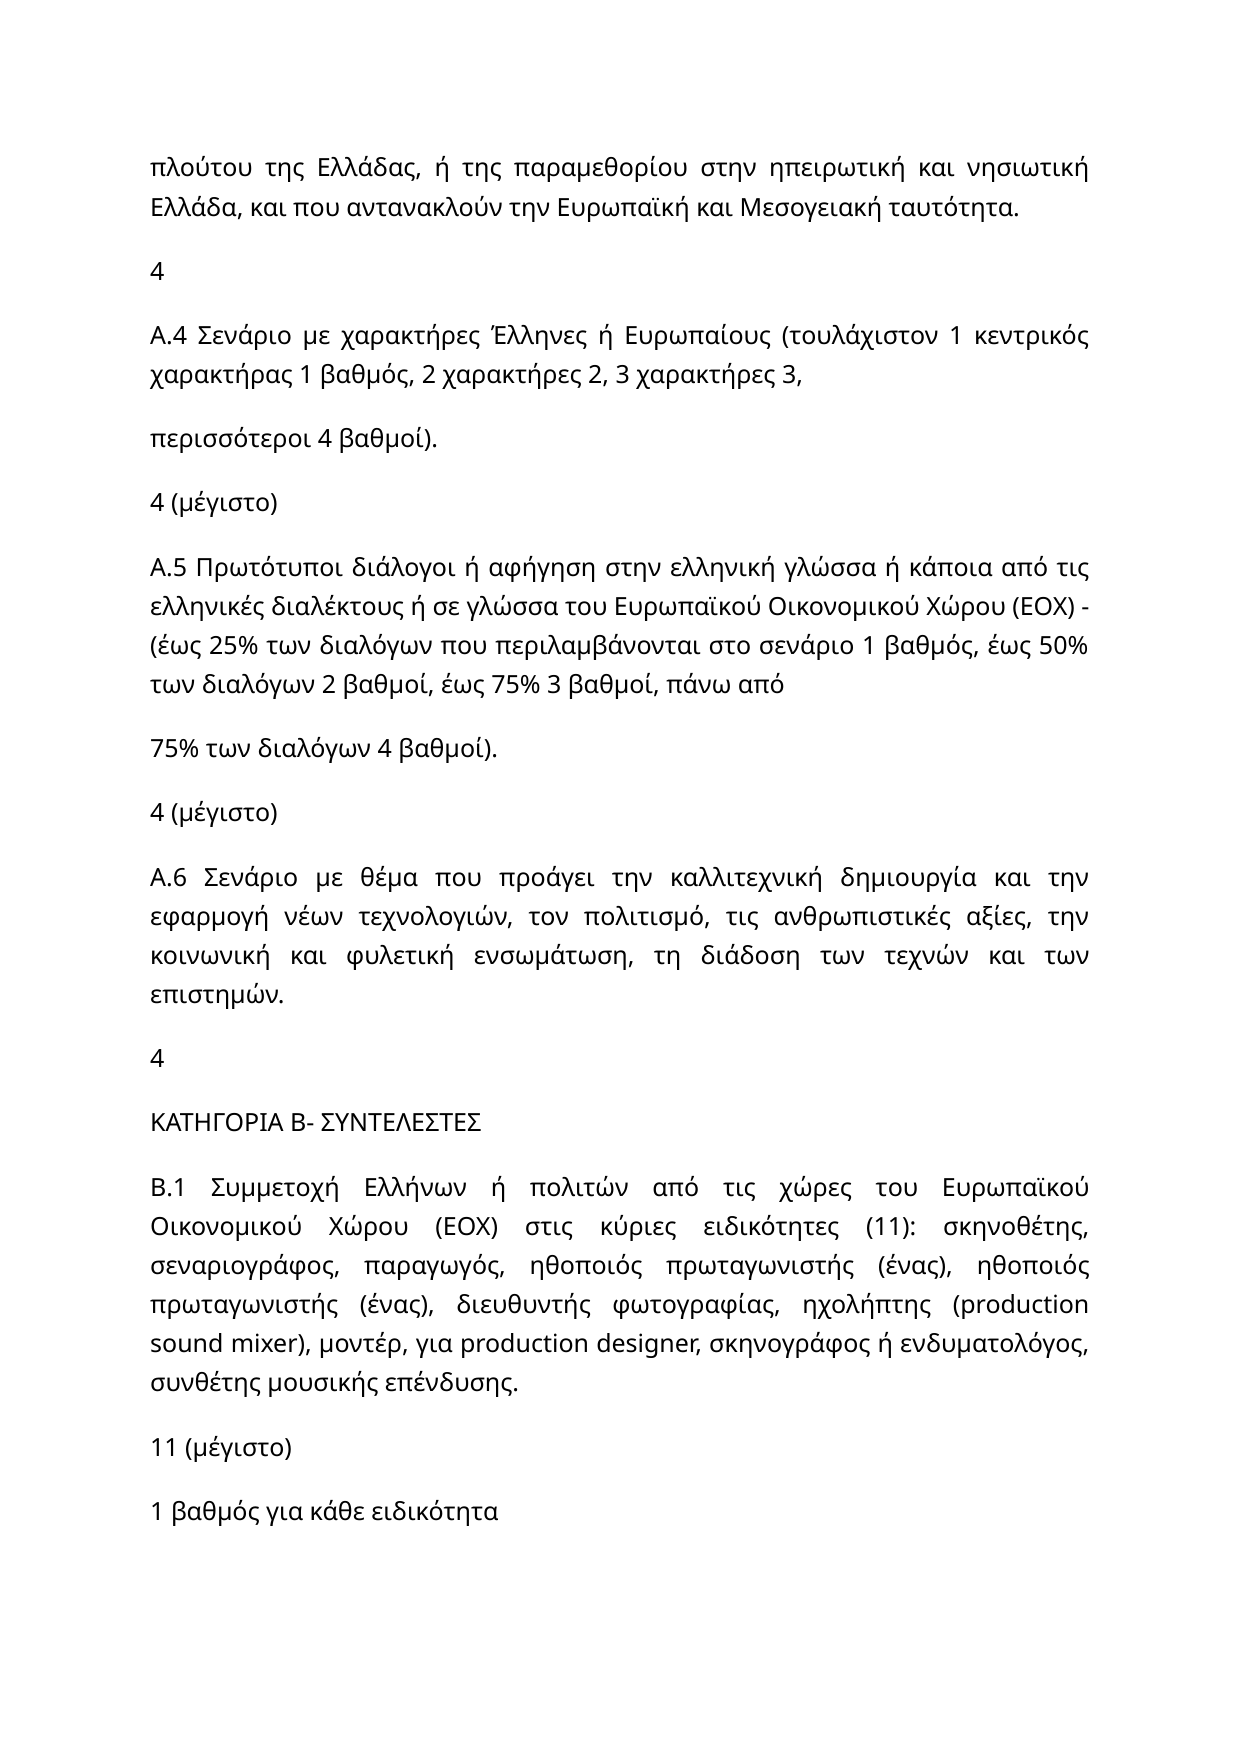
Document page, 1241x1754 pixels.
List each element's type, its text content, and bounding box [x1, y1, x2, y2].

text Α.5 Πρωτότυποι διάλογοι ή αφήγηση στην ελληνική γλώσσα ή κάποια από τις ελληνικές διαλέκτους ή σε γλώσσα του Ευρωπαϊκού Οικονομικού Χώρου (ΕΟΧ) - (έως 25% των διαλόγων που περιλαμβάνονται στο σενάριο 1 βαθμός, έως 50% των διαλόγων 2 βαθμοί, έως 75% 3 βαθμοί, πάνω από [150, 549, 1090, 701]
text 4 (μέγιστο) [150, 795, 1090, 829]
text 1 βαθμός για κάθε ειδικότητα [150, 1493, 1090, 1527]
text πλούτου της Ελλάδας, ή της παραμεθορίου στην ηπειρωτική και νησιωτική Ελλάδα, και που αντανακλούν την Ευρωπαϊκή και Μεσογειακή ταυτότητα. [150, 150, 1090, 223]
text περισσότεροι 4 βαθμοί). [150, 421, 1090, 455]
text 75% των διαλόγων 4 βαθμοί). [150, 731, 1090, 765]
text 4 [150, 1041, 1090, 1075]
text Α.4 Σενάριο με χαρακτήρες Έλληνες ή Ευρωπαίους (τουλάχιστον 1 κεντρικός χαρακτήρας 1 βαθμός, 2 χαρακτήρες 2, 3 χαρακτήρες 3, [150, 317, 1090, 391]
text 11 (μέγιστο) [150, 1429, 1090, 1463]
text 4 [150, 253, 1090, 287]
text 4 (μέγιστο) [150, 485, 1090, 519]
text Α.6 Σενάριο με θέμα που προάγει την καλλιτεχνική δημιουργία και την εφαρμογή νέων τεχνολογιών, τον πολιτισμό, τις ανθρωπιστικές αξίες, την κοινωνική και φυλετική ενσωμάτωση, τη διάδοση των τεχνών και των επιστημών. [150, 859, 1090, 1011]
text Β.1 Συμμετοχή Ελλήνων ή πολιτών από τις χώρες του Ευρωπαϊκού Οικονομικού Χώρου (ΕΟΧ) στις κύριες ειδικότητες (11): σκηνοθέτης, σεναριογράφος, παραγωγός, ηθοποιός πρωταγωνιστής (ένας), ηθοποιός πρωταγωνιστής (ένας), διευθυντής φωτογραφίας, ηχολήπτης (production sound mixer), μοντέρ, για production designer, σκηνογράφος ή ενδυματολόγος, συνθέτης μουσικής επένδυσης. [150, 1169, 1090, 1399]
text ΚΑΤΗΓΟΡΙΑ Β- ΣΥΝΤΕΛΕΣΤΕΣ [150, 1105, 1090, 1139]
